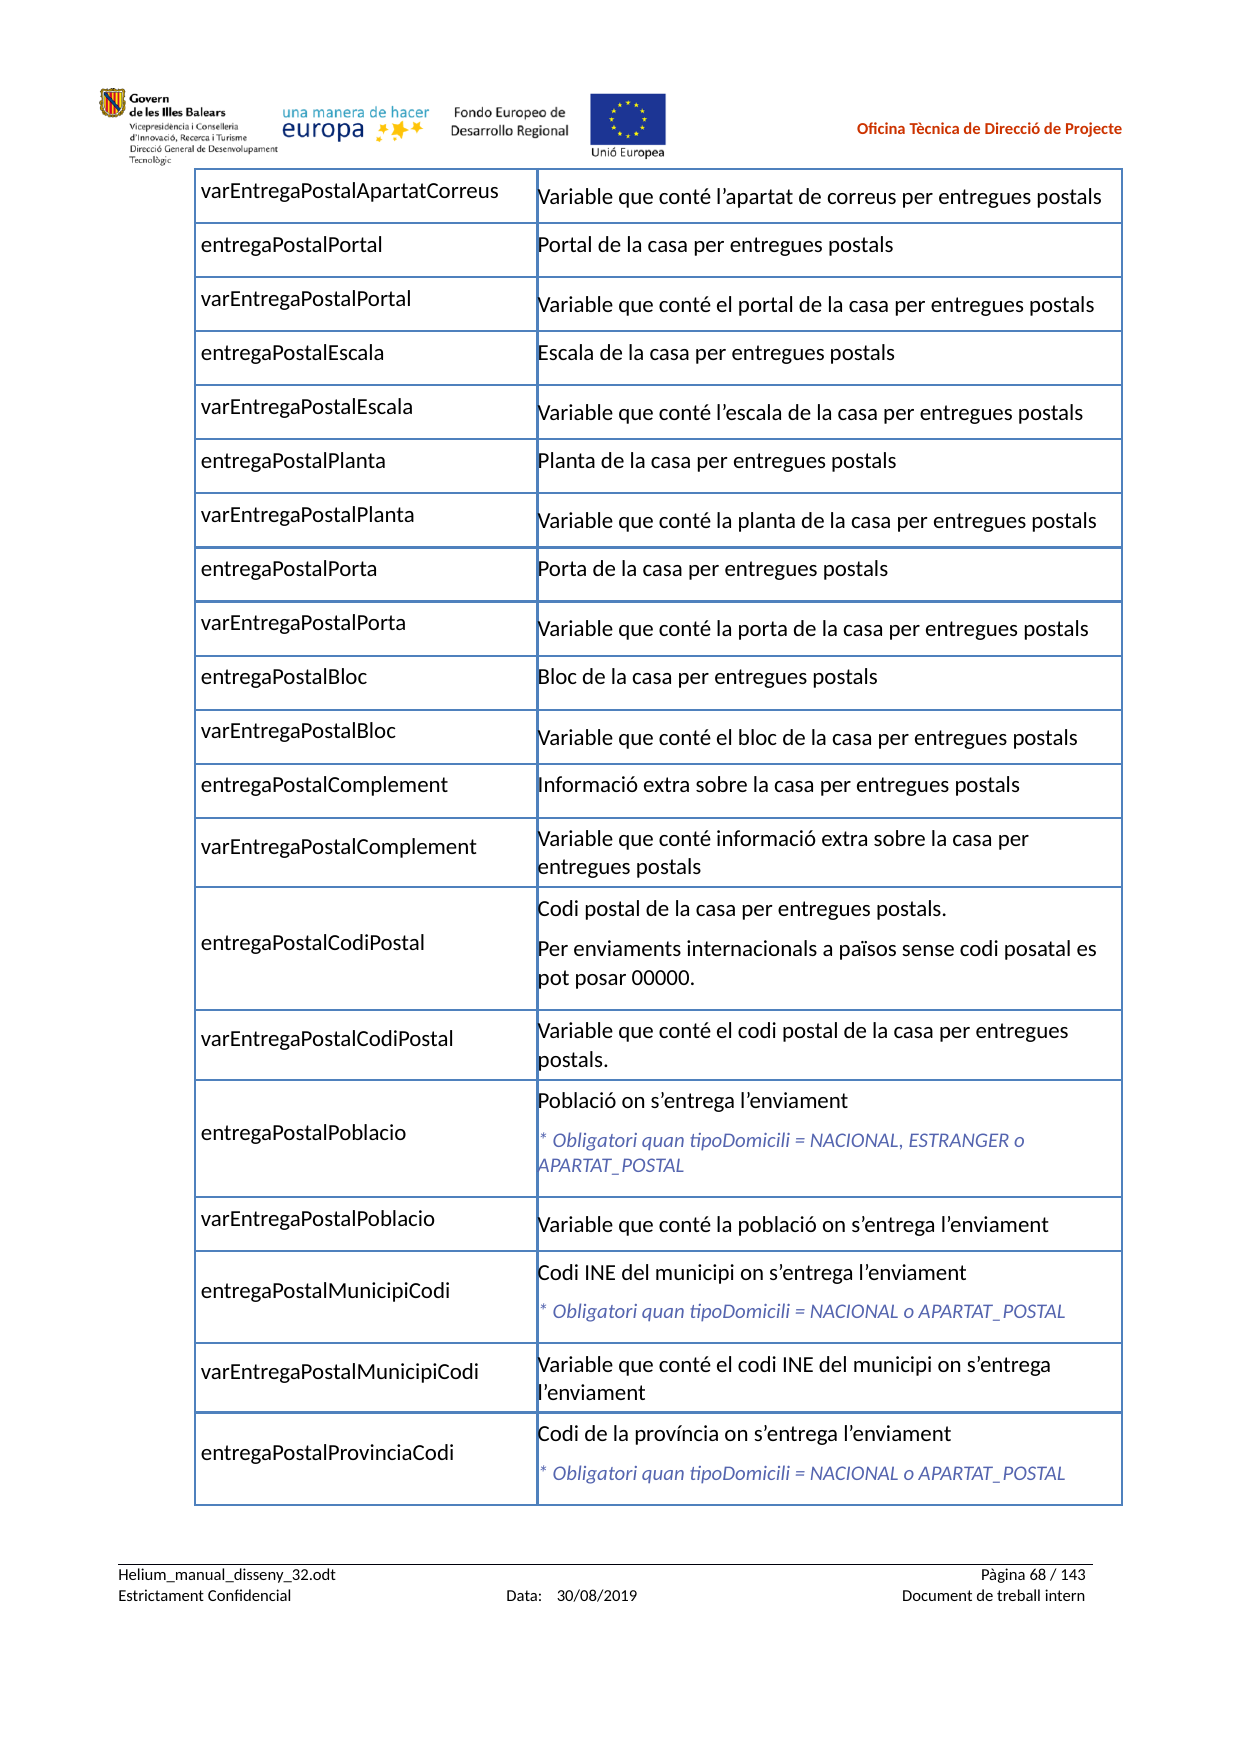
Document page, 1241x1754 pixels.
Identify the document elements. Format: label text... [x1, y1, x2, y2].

table_cell Variable que conté la porta de la casa per entregues postals [539, 603, 1121, 654]
table_cell entregaPostalPorta [196, 549, 536, 600]
table_cell Població on s’entrega l’enviament * Obligatori quan tipoDomicili = NACIONAL, ESTRANGER o APARTAT_POSTAL [539, 1081, 1121, 1196]
table_cell varEntregaPostalPlanta [196, 494, 536, 546]
table_cell varEntregaPostalMunicipiCodi [196, 1344, 536, 1411]
table_cell Codi INE del municipi on s’entrega l’enviament * Obligatori quan tipoDomicili = NACIONAL o APARTAT_POSTAL [539, 1252, 1121, 1342]
table_cell varEntregaPostalCodiPostal [196, 1011, 536, 1078]
table_cell varEntregaPostalApartatCorreus [196, 170, 536, 222]
table_cell varEntregaPostalComplement [196, 819, 536, 886]
table_cell varEntregaPostalPortal [196, 278, 536, 330]
table_cell varEntregaPostalBloc [196, 711, 536, 763]
table_cell varEntregaPostalEscala [196, 386, 536, 438]
table_cell entregaPostalCodiPostal [196, 888, 536, 1009]
table_cell Portal de la casa per entregues postals [539, 224, 1121, 276]
table_cell Variable que conté el portal de la casa per entregues postals [539, 278, 1121, 330]
table_cell Variable que conté la població on s’entrega l’enviament [539, 1198, 1121, 1250]
table_cell Variable que conté el codi INE del municipi on s’entrega l’enviament [539, 1344, 1121, 1411]
table_cell entregaPostalPoblacio [196, 1081, 536, 1196]
table_cell varEntregaPostalPorta [196, 603, 536, 654]
table_cell Codi postal de la casa per entregues postals. Per enviaments internacionals a països sense codi posatal es pot posar 00000. [539, 888, 1121, 1009]
table_cell entregaPostalProvinciaCodi [196, 1414, 536, 1503]
table_cell Codi de la província on s’entrega l’enviament * Obligatori quan tipoDomicili = NACIONAL o APARTAT_POSTAL [539, 1414, 1121, 1503]
table_cell Bloc de la casa per entregues postals [539, 657, 1121, 708]
table_cell Variable que conté informació extra sobre la casa per entregues postals [539, 819, 1121, 886]
table_cell Planta de la casa per entregues postals [539, 440, 1121, 492]
table_cell Variable que conté el bloc de la casa per entregues postals [539, 711, 1121, 763]
table_cell entregaPostalPlanta [196, 440, 536, 492]
picture [99, 87, 668, 166]
table_cell Variable que conté la planta de la casa per entregues postals [539, 494, 1121, 546]
table_cell varEntregaPostalPoblacio [196, 1198, 536, 1250]
table_cell entregaPostalPortal [196, 224, 536, 276]
table_cell Escala de la casa per entregues postals [539, 332, 1121, 384]
table_cell entregaPostalBloc [196, 657, 536, 708]
table_cell entregaPostalEscala [196, 332, 536, 384]
table_cell entregaPostalComplement [196, 765, 536, 817]
table_cell Variable que conté el codi postal de la casa per entregues postals. [539, 1011, 1121, 1078]
table_cell entregaPostalMunicipiCodi [196, 1252, 536, 1342]
table_cell Variable que conté l’apartat de correus per entregues postals [539, 170, 1121, 222]
table_cell Porta de la casa per entregues postals [539, 549, 1121, 600]
table_cell Variable que conté l’escala de la casa per entregues postals [539, 386, 1121, 438]
table_cell Informació extra sobre la casa per entregues postals [539, 765, 1121, 817]
